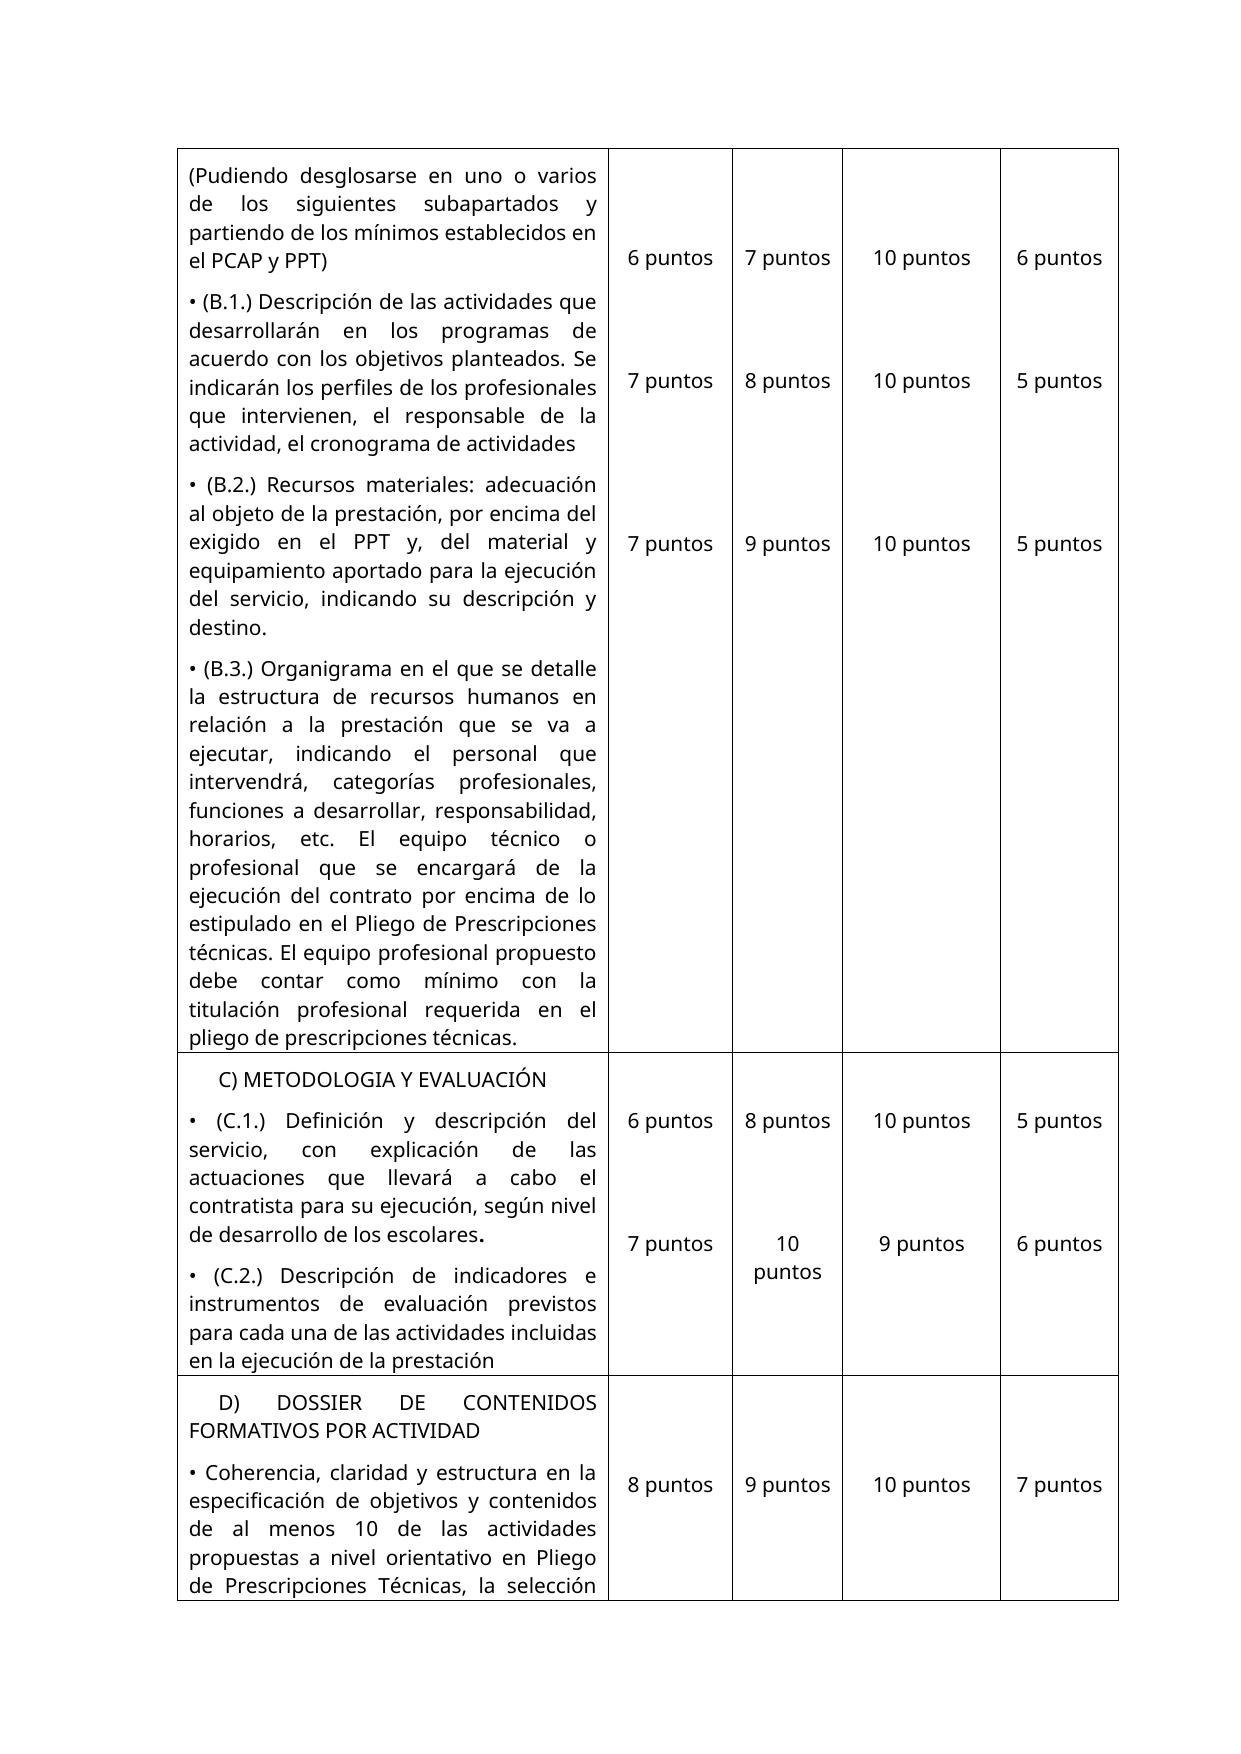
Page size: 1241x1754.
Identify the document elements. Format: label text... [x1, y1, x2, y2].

table_cell 5 puntos 6 puntos [1001, 1053, 1118, 1375]
table_cell 10 puntos 10 puntos 10 puntos [843, 149, 1000, 1052]
table_cell C) METODOLOGIA Y EVALUACIÓN • (C.1.) Definición y descripción del servicio, con explicación de las actuaciones que llevará a cabo el contratista para su ejecución, según nivel de desarrollo de los escolares. • (C.2.) Descripción de indicadores e instrumentos de evaluación previstos para cada una de las actividades incluidas en la ejecución de la prestación [178, 1053, 608, 1375]
table_cell 7 puntos [1001, 1376, 1118, 1600]
table_cell 7 puntos 8 puntos 9 puntos [733, 149, 842, 1052]
table_cell 10 puntos [843, 1376, 1000, 1600]
table_cell 8 puntos 10 puntos [733, 1053, 842, 1375]
table_cell D) DOSSIER DE CONTENIDOS FORMATIVOS POR ACTIVIDAD • Coherencia, claridad y estructura en la especificación de objetivos y contenidos de al menos 10 de las actividades propuestas a nivel orientativo en Pliego de Prescripciones Técnicas, la selección [178, 1376, 608, 1600]
table_cell 8 puntos [609, 1376, 732, 1600]
table_cell 6 puntos 5 puntos 5 puntos [1001, 149, 1118, 1052]
table_cell (Pudiendo desglosarse en uno o varios de los siguientes subapartados y partiendo de los mínimos establecidos en el PCAP y PPT) • (B.1.) Descripción de las actividades que desarrollarán en los programas de acuerdo con los objetivos planteados. Se indicarán los perfiles de los profesionales que intervienen, el responsable de la actividad, el cronograma de actividades • (B.2.) Recursos materiales: adecuación al objeto de la prestación, por encima del exigido en el PPT y, del material y equipamiento aportado para la ejecución del servicio, indicando su descripción y destino. • (B.3.) Organigrama en el que se detalle la estructura de recursos humanos en relación a la prestación que se va a ejecutar, indicando el personal que intervendrá, categorías profesionales, funciones a desarrollar, responsabilidad, horarios, etc. El equipo técnico o profesional que se encargará de la ejecución del contrato por encima de lo estipulado en el Pliego de Prescripciones técnicas. El equipo profesional propuesto debe contar como mínimo con la titulación profesional requerida en el pliego de prescripciones técnicas. [178, 149, 608, 1052]
table_cell 9 puntos [733, 1376, 842, 1600]
table_cell 6 puntos 7 puntos [609, 1053, 732, 1375]
table_cell 10 puntos 9 puntos [843, 1053, 1000, 1375]
table_cell 6 puntos 7 puntos 7 puntos [609, 149, 732, 1052]
